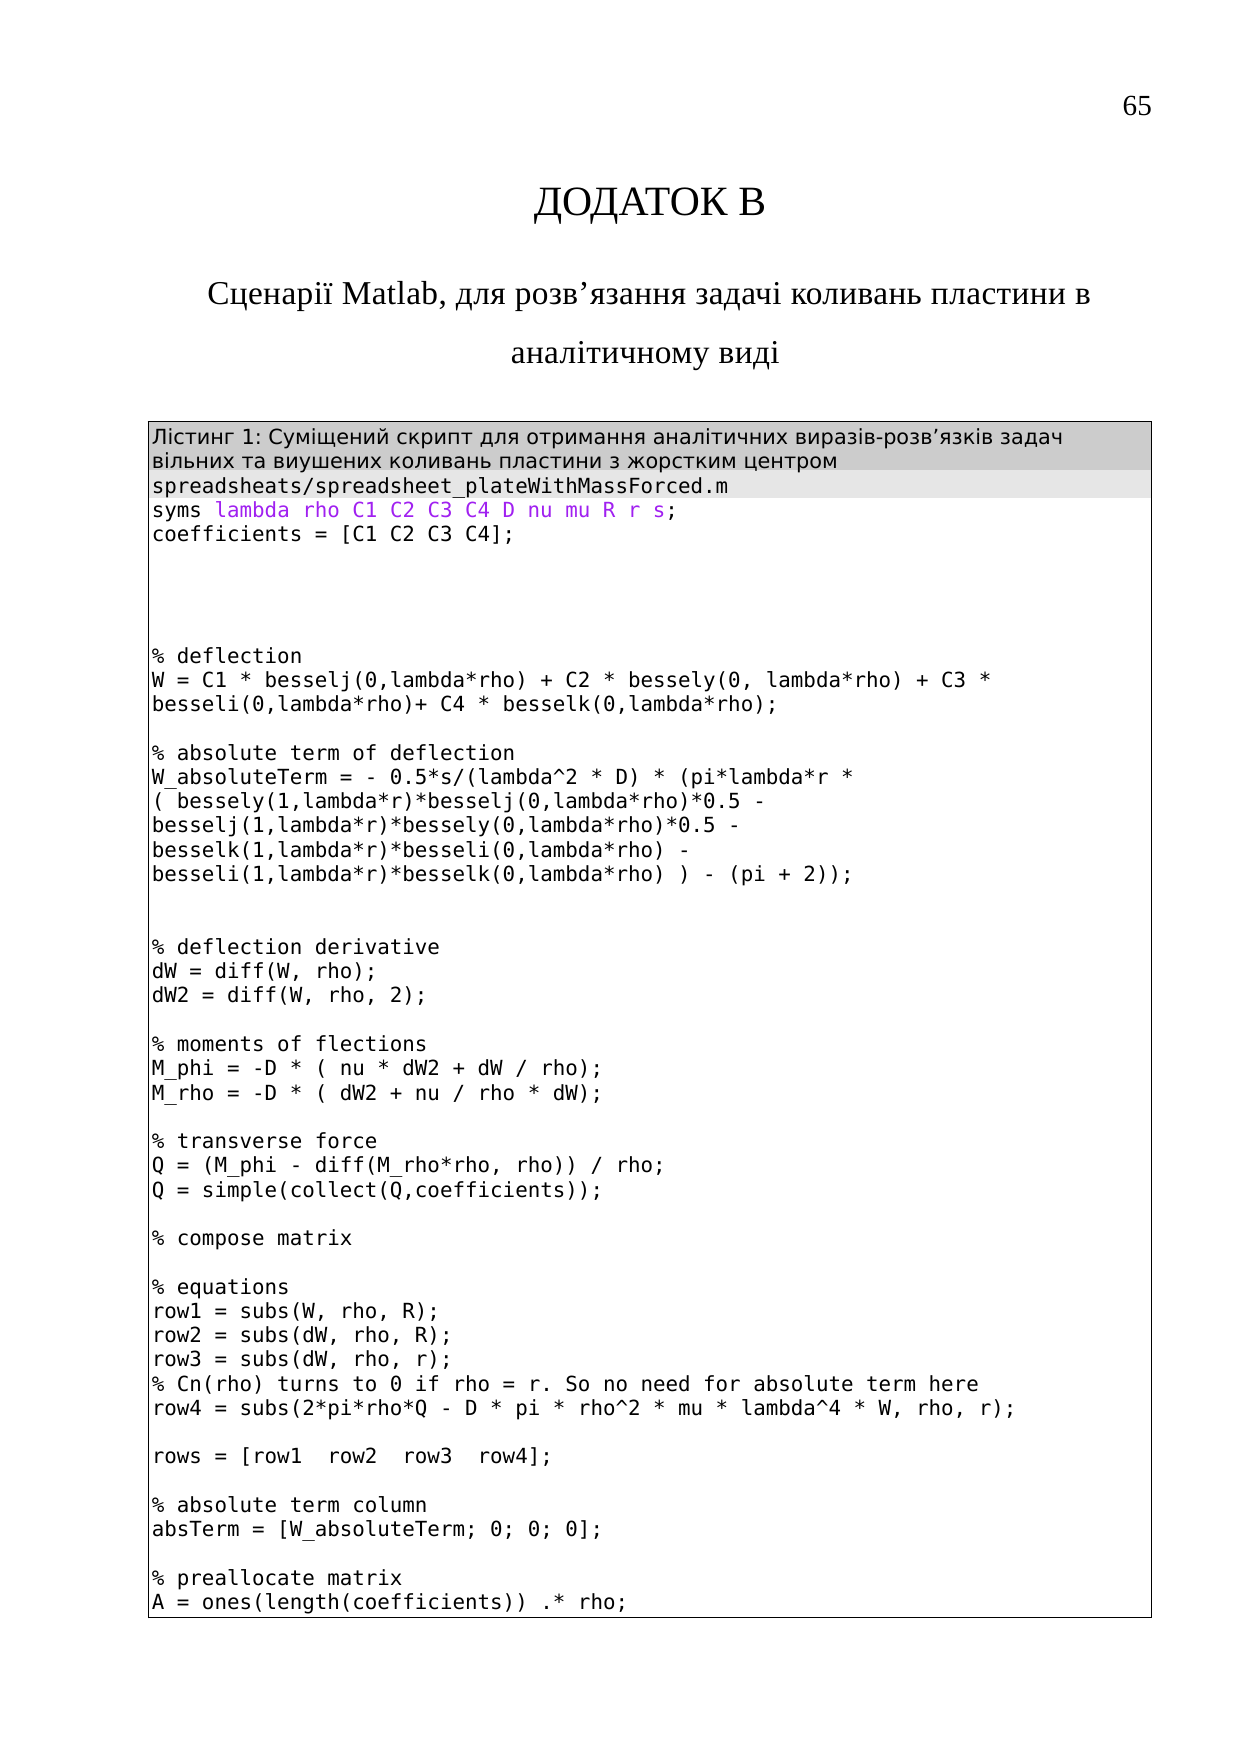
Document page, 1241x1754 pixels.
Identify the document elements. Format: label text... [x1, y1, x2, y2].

text W_absoluteTerm = - 0.5*s/(lambda^2 * D) * (pi*lambda*r * ( bessely(1,lambda*r)*besselj(0,lambda*rho)*0.5 - besselj(1,lambda*r)*bessely(0,lambda*rho)*0.5 - besselk(1,lambda*r)*besseli(0,lambda*rho) - besseli(1,lambda*r)*besselk(0,lambda*rho) ) - (pi + 2)); [149, 761, 1151, 886]
text row2 = subs(dW, rho, R); [149, 1319, 1151, 1343]
text % compose matrix [149, 1222, 1151, 1250]
text % moments of flections [149, 1028, 1151, 1052]
text % deflection derivative [149, 931, 1151, 955]
text dW2 = diff(W, rho, 2); [149, 979, 1151, 1008]
text Q = (M_phi - diff(M_rho*rho, rho)) / rho; [149, 1149, 1151, 1174]
subtitle Додаток В [148, 176, 1152, 224]
text % absolute term of deflection [149, 737, 1151, 761]
text dW = diff(W, rho); [149, 955, 1151, 979]
text M_rho = -D * ( dW2 + nu / rho * dW); [149, 1077, 1151, 1105]
text % absolute term column [149, 1489, 1151, 1513]
text Q = simple(collect(Q,coefficients)); [149, 1174, 1151, 1202]
text row1 = subs(W, rho, R); [149, 1295, 1151, 1319]
text row4 = subs(2*pi*rho*Q - D * pi * rho^2 * mu * lambda^4 * W, rho, r); [149, 1392, 1151, 1420]
text % preallocate matrix [149, 1562, 1151, 1586]
text W = C1 * besselj(0,lambda*rho) + C2 * bessely(0, lambda*rho) + C3 * besseli(0,lambda*rho)+ C4 * besselk(0,lambda*rho); [149, 664, 1151, 716]
text % Cn(rho) turns to 0 if rho = r. So no need for absolute term here [149, 1368, 1151, 1392]
text row3 = subs(dW, rho, r); [149, 1343, 1151, 1368]
text Сценарії Matlab, для розв’язання задачі коливань пластини в аналітичному виді [148, 273, 1152, 371]
text syms lambda rho C1 C2 C3 C4 D nu mu R r s; [149, 494, 1151, 518]
text A = ones(length(coefficients)) .* rho; [149, 1586, 1151, 1617]
text % deflection [149, 640, 1151, 664]
text M_phi = -D * ( nu * dW2 + dW / rho); [149, 1052, 1151, 1077]
text spreadsheats/spreadsheet_plateWithMassForced.m [149, 470, 1151, 494]
text % equations [149, 1271, 1151, 1295]
text coefficients = [C1 C2 C3 C4]; [149, 518, 1151, 547]
text Лістинг 1: Суміщений скрипт для отримання аналітичних виразів-розв’язків задач вільних та виушених коливань пластини з жорстким центром [149, 422, 1151, 470]
text rows = [row1 row2 row3 row4]; [149, 1441, 1151, 1469]
text absTerm = [W_absoluteTerm; 0; 0; 0]; [149, 1513, 1151, 1542]
text % transverse force [149, 1125, 1151, 1149]
